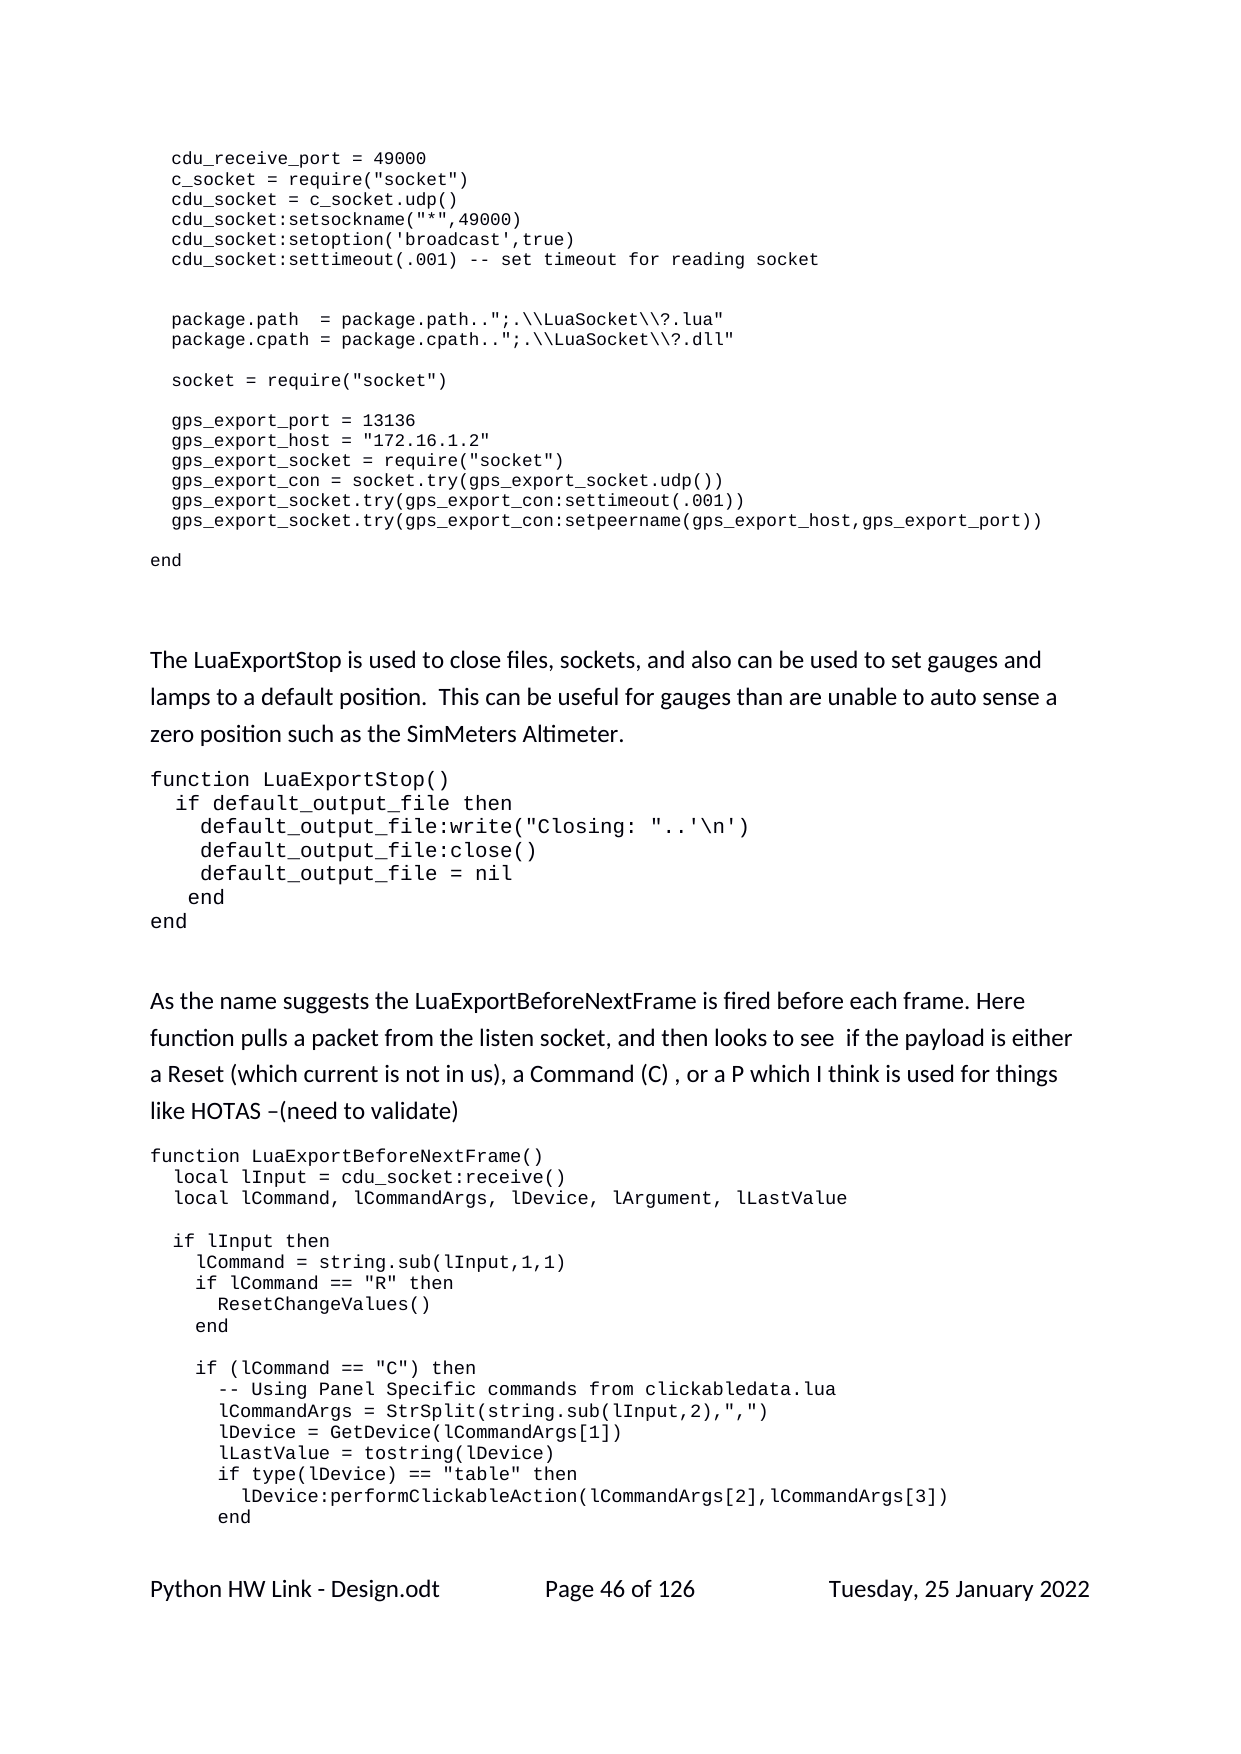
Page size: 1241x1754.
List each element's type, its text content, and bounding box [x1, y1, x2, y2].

text if (lCommand == "C") then [150, 1359, 1090, 1380]
text package.path = package.path..";.\\LuaSocket\\?.lua" [150, 311, 1090, 331]
text function LuaExportBeforeNextFrame() [150, 1146, 1090, 1168]
text The LuaExportStop is used to close files, sockets, and also can be used to set gauges and lamps to a default position. This can be useful for gauges than are unable to auto sense a zero position such as the SimMeters Altimeter. [150, 644, 1090, 748]
text end [150, 552, 1090, 572]
text c_socket = require("socket") [150, 170, 1090, 190]
text lDevice:performClickableAction(lCommandArgs[2],lCommandArgs[3]) [150, 1486, 1090, 1508]
text As the name suggests the LuaExportBeforeNextFrame is fired before each frame. Here function pulls a packet from the listen socket, and then looks to see if the payload is either a Reset (which current is not in us), a Command (C) , or a P which I think is used for things like HOTAS –(need to validate) [150, 986, 1090, 1126]
text end [150, 887, 1090, 911]
text default_output_file = nil [150, 863, 1090, 887]
text cdu_receive_port = 49000 [150, 150, 1090, 170]
text cdu_socket:setsockname("*",49000) [150, 210, 1090, 230]
text gps_export_socket.try(gps_export_con:setpeername(gps_export_host,gps_export_port)) [150, 512, 1090, 532]
text cdu_socket:setoption('broadcast',true) [150, 230, 1090, 251]
text local lCommand, lCommandArgs, lDevice, lArgument, lLastValue [150, 1189, 1090, 1210]
text gps_export_port = 13136 [150, 411, 1090, 431]
text default_output_file:write("Closing: "..'\n') [150, 816, 1090, 840]
text if lCommand == "R" then [150, 1274, 1090, 1295]
text gps_export_host = "172.16.1.2" [150, 431, 1090, 452]
text if default_output_file then [150, 792, 1090, 816]
text cdu_socket:settimeout(.001) -- set timeout for reading socket [150, 251, 1090, 271]
text ResetChangeValues() [150, 1295, 1090, 1316]
text function LuaExportStop() [150, 769, 1090, 792]
text if lInput then [150, 1231, 1090, 1253]
text gps_export_socket = require("socket") [150, 452, 1090, 472]
text lCommandArgs = StrSplit(string.sub(lInput,2),",") [150, 1401, 1090, 1423]
text -- Using Panel Specific commands from clickabledata.lua [150, 1380, 1090, 1401]
text if type(lDevice) == "table" then [150, 1465, 1090, 1486]
text cdu_socket = c_socket.udp() [150, 190, 1090, 210]
text default_output_file:close() [150, 840, 1090, 863]
text gps_export_socket.try(gps_export_con:settimeout(.001)) [150, 492, 1090, 512]
text lDevice = GetDevice(lCommandArgs[1]) [150, 1423, 1090, 1444]
text lLastValue = tostring(lDevice) [150, 1444, 1090, 1465]
text local lInput = cdu_socket:receive() [150, 1168, 1090, 1189]
text gps_export_con = socket.try(gps_export_socket.udp()) [150, 472, 1090, 492]
text socket = require("socket") [150, 371, 1090, 391]
text end [150, 1316, 1090, 1338]
text package.cpath = package.cpath..";.\\LuaSocket\\?.dll" [150, 331, 1090, 351]
text end [150, 911, 1090, 934]
text lCommand = string.sub(lInput,1,1) [150, 1253, 1090, 1274]
text end [150, 1508, 1090, 1529]
